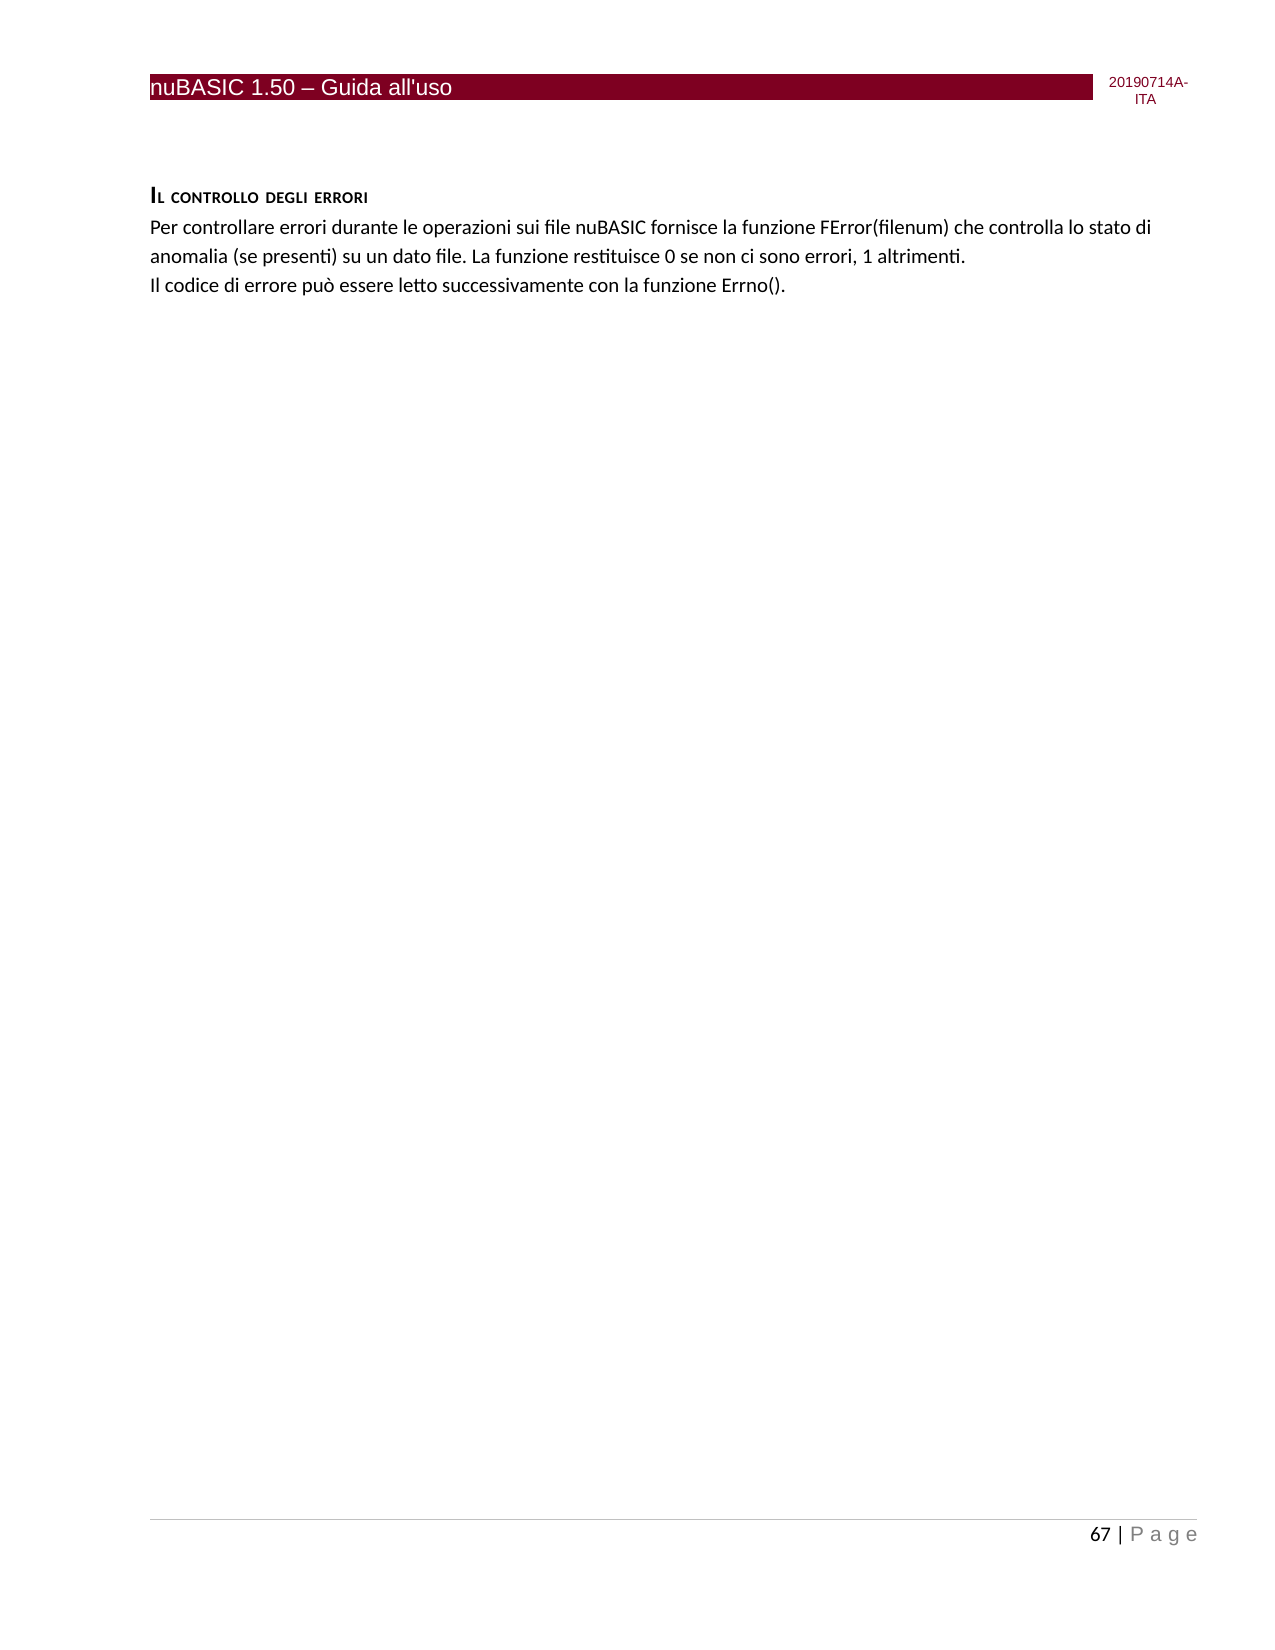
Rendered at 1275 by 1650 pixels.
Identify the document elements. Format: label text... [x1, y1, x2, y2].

text Il codice di errore può essere letto successivamente con la funzione Errno(). [150, 272, 1197, 298]
text Per controllare errori durante le operazioni sui file nuBASIC fornisce la funzione FError(filenum) che controlla lo stato di anomalia (se presenti) su un dato file. La funzione restituisce 0 se non ci sono errori, 1 altrimenti. [150, 214, 1197, 269]
subtitle Il controllo degli errori [150, 179, 1197, 210]
